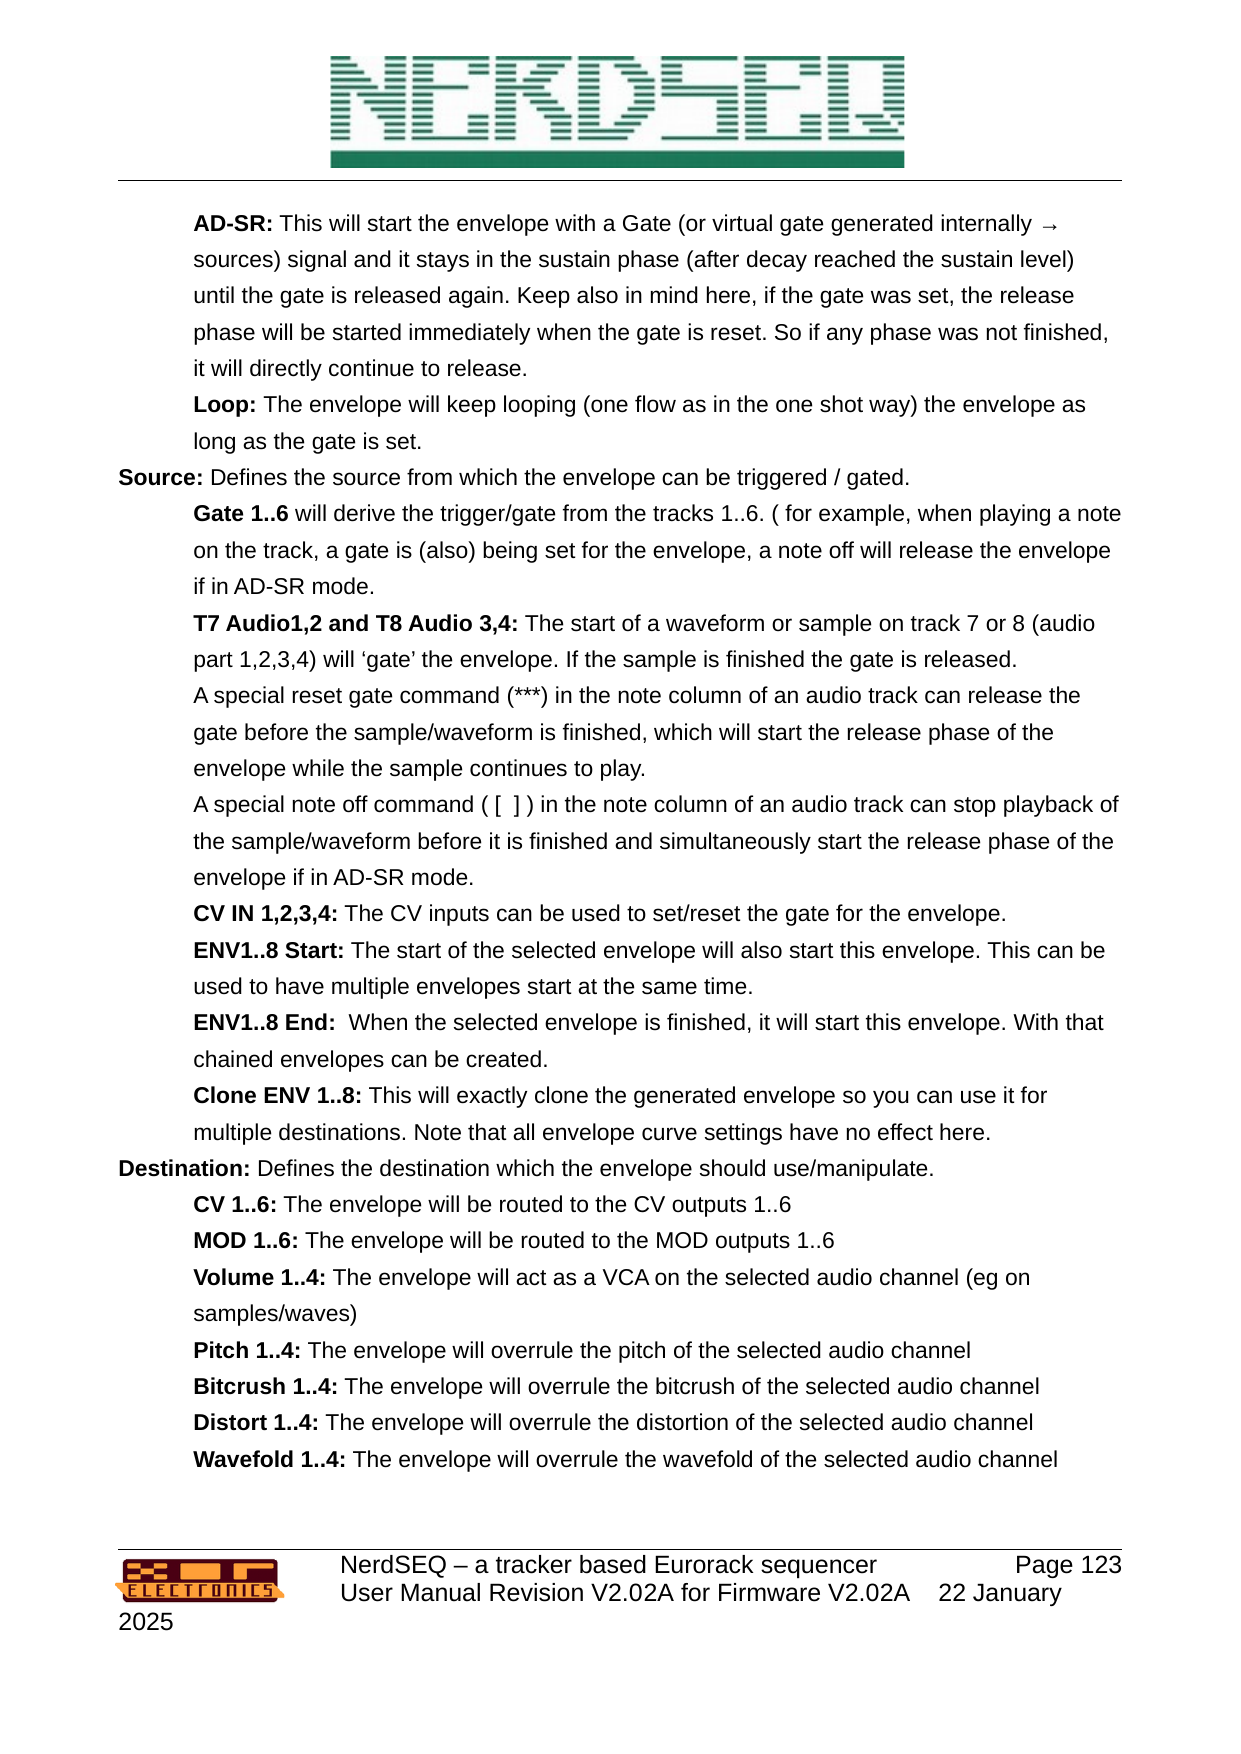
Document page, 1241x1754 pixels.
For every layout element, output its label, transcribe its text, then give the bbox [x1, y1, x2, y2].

text A special reset gate command (***) in the note column of an audio track can release the gate before the sample/waveform is finished, which will start the release phase of the envelope while the sample continues to play. [193, 682, 1122, 781]
picture [115, 1555, 285, 1605]
text CV IN 1,2,3,4: The CV inputs can be used to set/reset the gate for the envelope. [193, 900, 1122, 927]
text Loop: The envelope will keep looping (one flow as in the one shot way) the envelope as long as the gate is set. [193, 391, 1122, 454]
text Bitcrush 1..4: The envelope will overrule the bitcrush of the selected audio channel [193, 1373, 1122, 1399]
text Distort 1..4: The envelope will overrule the distortion of the selected audio channel [193, 1409, 1122, 1436]
text MOD 1..6: The envelope will be routed to the MOD outputs 1..6 [193, 1227, 1122, 1254]
picture [330, 56, 905, 168]
text Gate 1..6 will derive the trigger/gate from the tracks 1..6. ( for example, when playing a note on the track, a gate is (also) being set for the envelope, a note off will release the envelope if in AD-SR mode. [193, 500, 1122, 599]
text A special note off command ( [ ] ) in the note column of an audio track can stop playback of the sample/waveform before it is finished and simultaneously start the release phase of the envelope if in AD-SR mode. [193, 791, 1122, 890]
text ENV1..8 End: When the selected envelope is finished, it will start this envelope. With that chained envelopes can be created. [193, 1009, 1122, 1072]
text Clone ENV 1..8: This will exactly clone the generated envelope so you can use it for multiple destinations. Note that all envelope curve settings have no effect here. [193, 1082, 1122, 1145]
text Destination: Defines the destination which the envelope should use/manipulate. [118, 1155, 1122, 1181]
text AD-SR: This will start the envelope with a Gate (or virtual gate generated internally → sources) signal and it stays in the sustain phase (after decay reached the sustain level) until the gate is released again. Keep also in mind here, if the gate was set, the release phase will be started immediately when the gate is reset. So if any phase was not finished, it will directly continue to release. [193, 209, 1122, 381]
text Volume 1..4: The envelope will act as a VCA on the selected audio channel (eg on samples/waves) [193, 1264, 1122, 1327]
text T7 Audio1,2 and T8 Audio 3,4: The start of a waveform or sample on track 7 or 8 (audio part 1,2,3,4) will ‘gate’ the envelope. If the sample is finished the gate is released. [193, 609, 1122, 672]
text CV 1..6: The envelope will be routed to the CV outputs 1..6 [193, 1191, 1122, 1217]
text ENV1..8 Start: The start of the selected envelope will also start this envelope. This can be used to have multiple envelopes start at the same time. [193, 937, 1122, 999]
text Wavefold 1..4: The envelope will overrule the wavefold of the selected audio channel [193, 1446, 1122, 1472]
text Pitch 1..4: The envelope will overrule the pitch of the selected audio channel [193, 1337, 1122, 1363]
text Source: Defines the source from which the envelope can be triggered / gated. [118, 464, 1122, 490]
